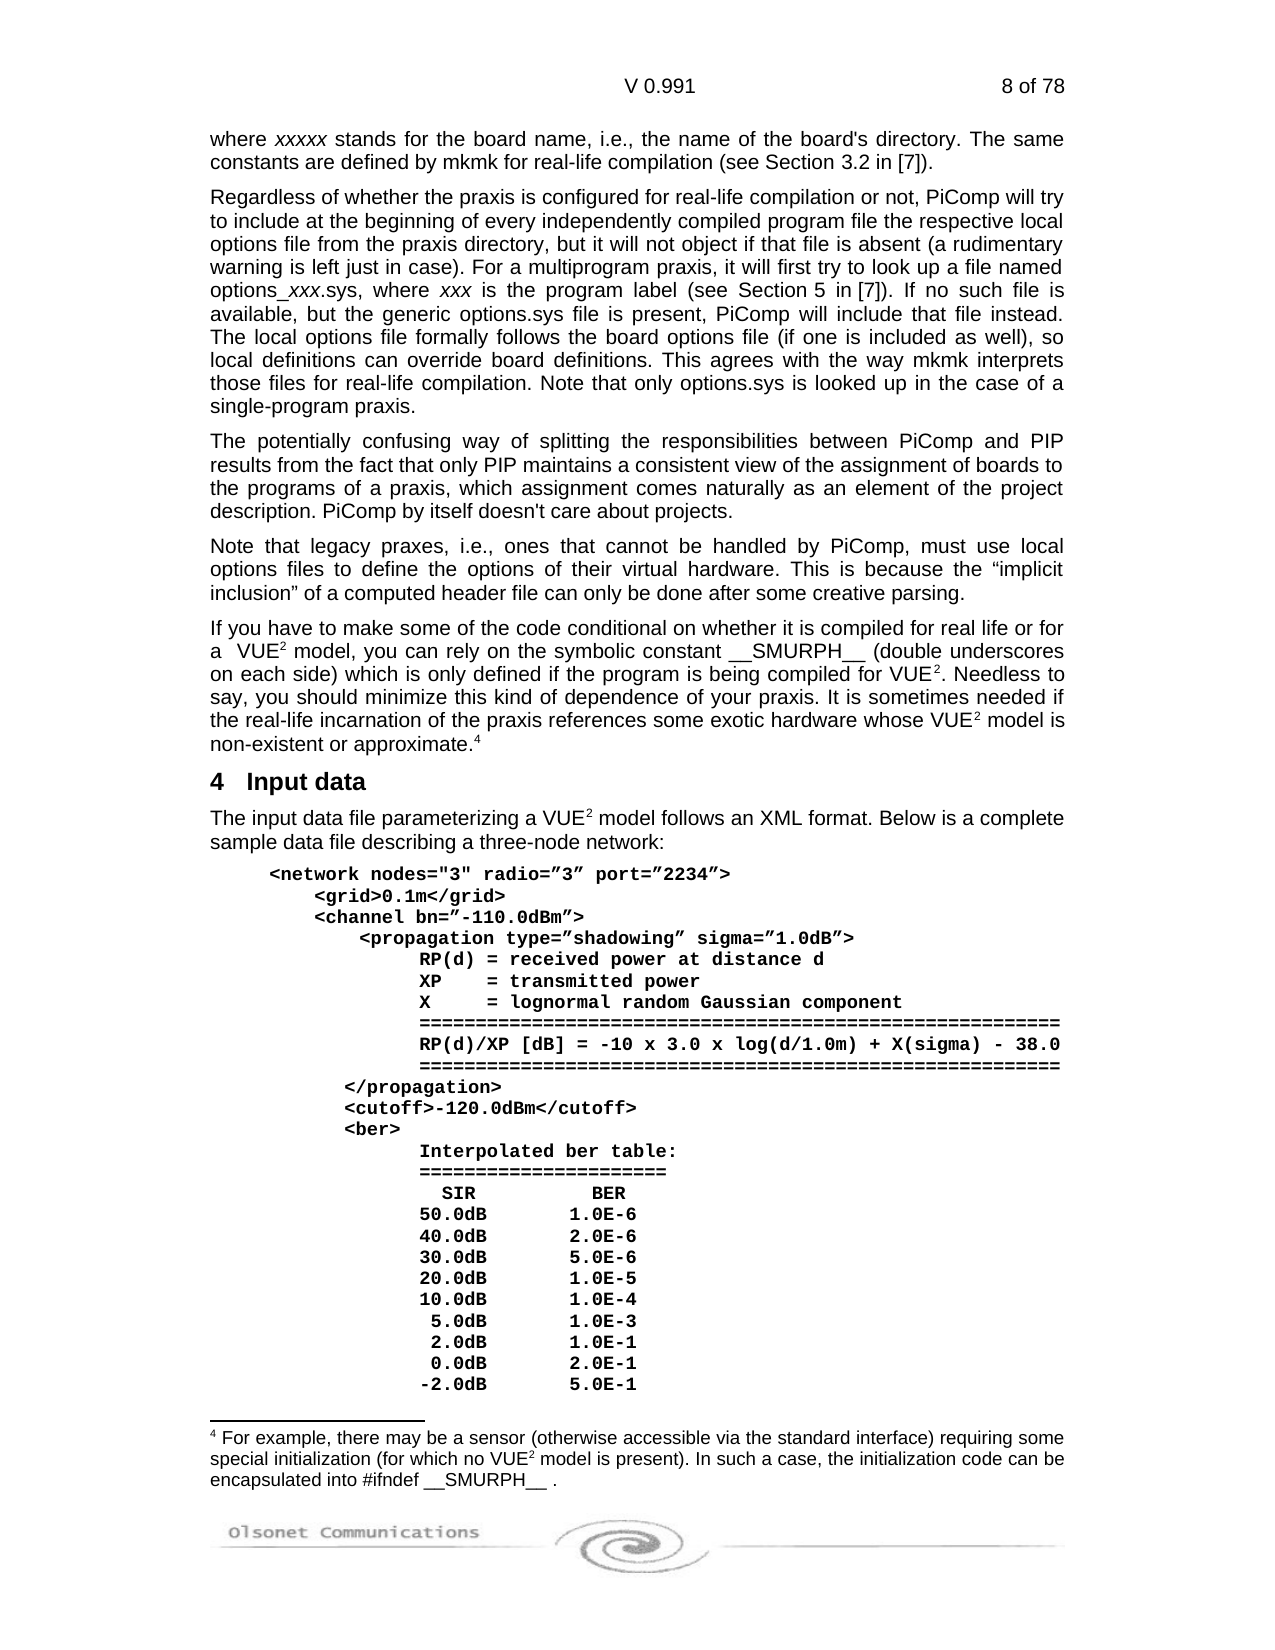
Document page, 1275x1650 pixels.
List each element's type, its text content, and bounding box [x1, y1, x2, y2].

text 30.0dB 5.0E-6 [269, 1248, 1065, 1269]
text <ber> [269, 1120, 1065, 1141]
text X = lognormal random Gaussian component [269, 993, 1065, 1014]
text 40.0dB 2.0E-6 [269, 1226, 1065, 1248]
text XP = transmitted power [269, 971, 1065, 993]
text Interpolated ber table: [269, 1141, 1065, 1163]
text ========================================================= [269, 1014, 1065, 1035]
text <cutoff>-120.0dBm</cutoff> [269, 1099, 1065, 1120]
text ========================================================= [269, 1056, 1065, 1078]
text The input data file parameterizing a VUE2 model follows an XML format. Below is a complete sample data file describing a three-node network: [210, 807, 1065, 853]
text <channel bn=”-110.0dBm”> [269, 908, 1065, 929]
text For example, there may be a sensor (otherwise accessible via the standard interface) requiring some special initialization (for which no VUE2 model is present). In such a case, the initialization code can be encapsulated into #ifndef __SMURPH__ . [210, 1427, 1065, 1490]
text 5.0dB 1.0E-3 [269, 1311, 1065, 1333]
text 10.0dB 1.0E-4 [269, 1290, 1065, 1311]
text where xxxxx stands for the board name, i.e., the name of the board's directory. The same constants are defined by mkmk for real-life compilation (see Section 3.2 in [7]). [210, 128, 1065, 174]
text The potentially confusing way of splitting the responsibilities between PiComp and PIP results from the fact that only PIP maintains a consistent view of the assignment of boards to the programs of a praxis, which assignment comes naturally as an element of the project description. PiComp by itself doesn't care about projects. [210, 430, 1065, 523]
text </propagation> [269, 1078, 1065, 1099]
text 20.0dB 1.0E-5 [269, 1269, 1065, 1290]
text <network nodes="3" radio=”3” port=”2234”> [269, 865, 1065, 886]
picture [210, 1504, 1065, 1596]
text 50.0dB 1.0E-6 [269, 1205, 1065, 1226]
text 0.0dB 2.0E-1 [269, 1354, 1065, 1375]
text ====================== [269, 1163, 1065, 1184]
text <propagation type=”shadowing” sigma=”1.0dB”> [269, 929, 1065, 950]
text Note that legacy praxes, i.e., ones that cannot be handled by PiComp, must use local options files to define the options of their virtual hardware. This is because the “implicit inclusion” of a computed header file can only be done after some creative parsing. [210, 535, 1065, 604]
text Regardless of whether the praxis is configured for real-life compilation or not, PiComp will try to include at the beginning of every independently compiled program file the respective local options file from the praxis directory, but it will not object if that file is absent (a rudimentary warning is left just in case). For a multiprogram praxis, it will first try to look up a file named options_xxx.sys, where xxx is the program label (see Section 5 in [7]). If no such file is available, but the generic options.sys file is present, PiComp will include that file instead. The local options file formally follows the board options file (if one is included as well), so local definitions can override board definitions. This agrees with the way mkmk interprets those files for real-life compilation. Note that only options.sys is looked up in the case of a single-program praxis. [210, 186, 1065, 418]
text SIR BER [269, 1184, 1065, 1205]
text RP(d)/XP [dB] = -10 x 3.0 x log(d/1.0m) + X(sigma) - 38.0 [269, 1035, 1065, 1056]
text 2.0dB 1.0E-1 [269, 1333, 1065, 1354]
subtitle Input data [210, 767, 1065, 795]
text RP(d) = received power at distance d [269, 950, 1065, 971]
text If you have to make some of the code conditional on whether it is compiled for real life or for a VUE2 model, you can rely on the symbolic constant __SMURPH__ (double underscores on each side) which is only defined if the program is being compiled for VUE2. Needless to say, you should minimize this kind of dependence of your praxis. It is sometimes needed if the real-life incarnation of the praxis references some exotic hardware whose VUE2 model is non-existent or approximate. [210, 616, 1065, 756]
text <grid>0.1m</grid> [269, 886, 1065, 908]
text -2.0dB 5.0E-1 [269, 1375, 1065, 1396]
